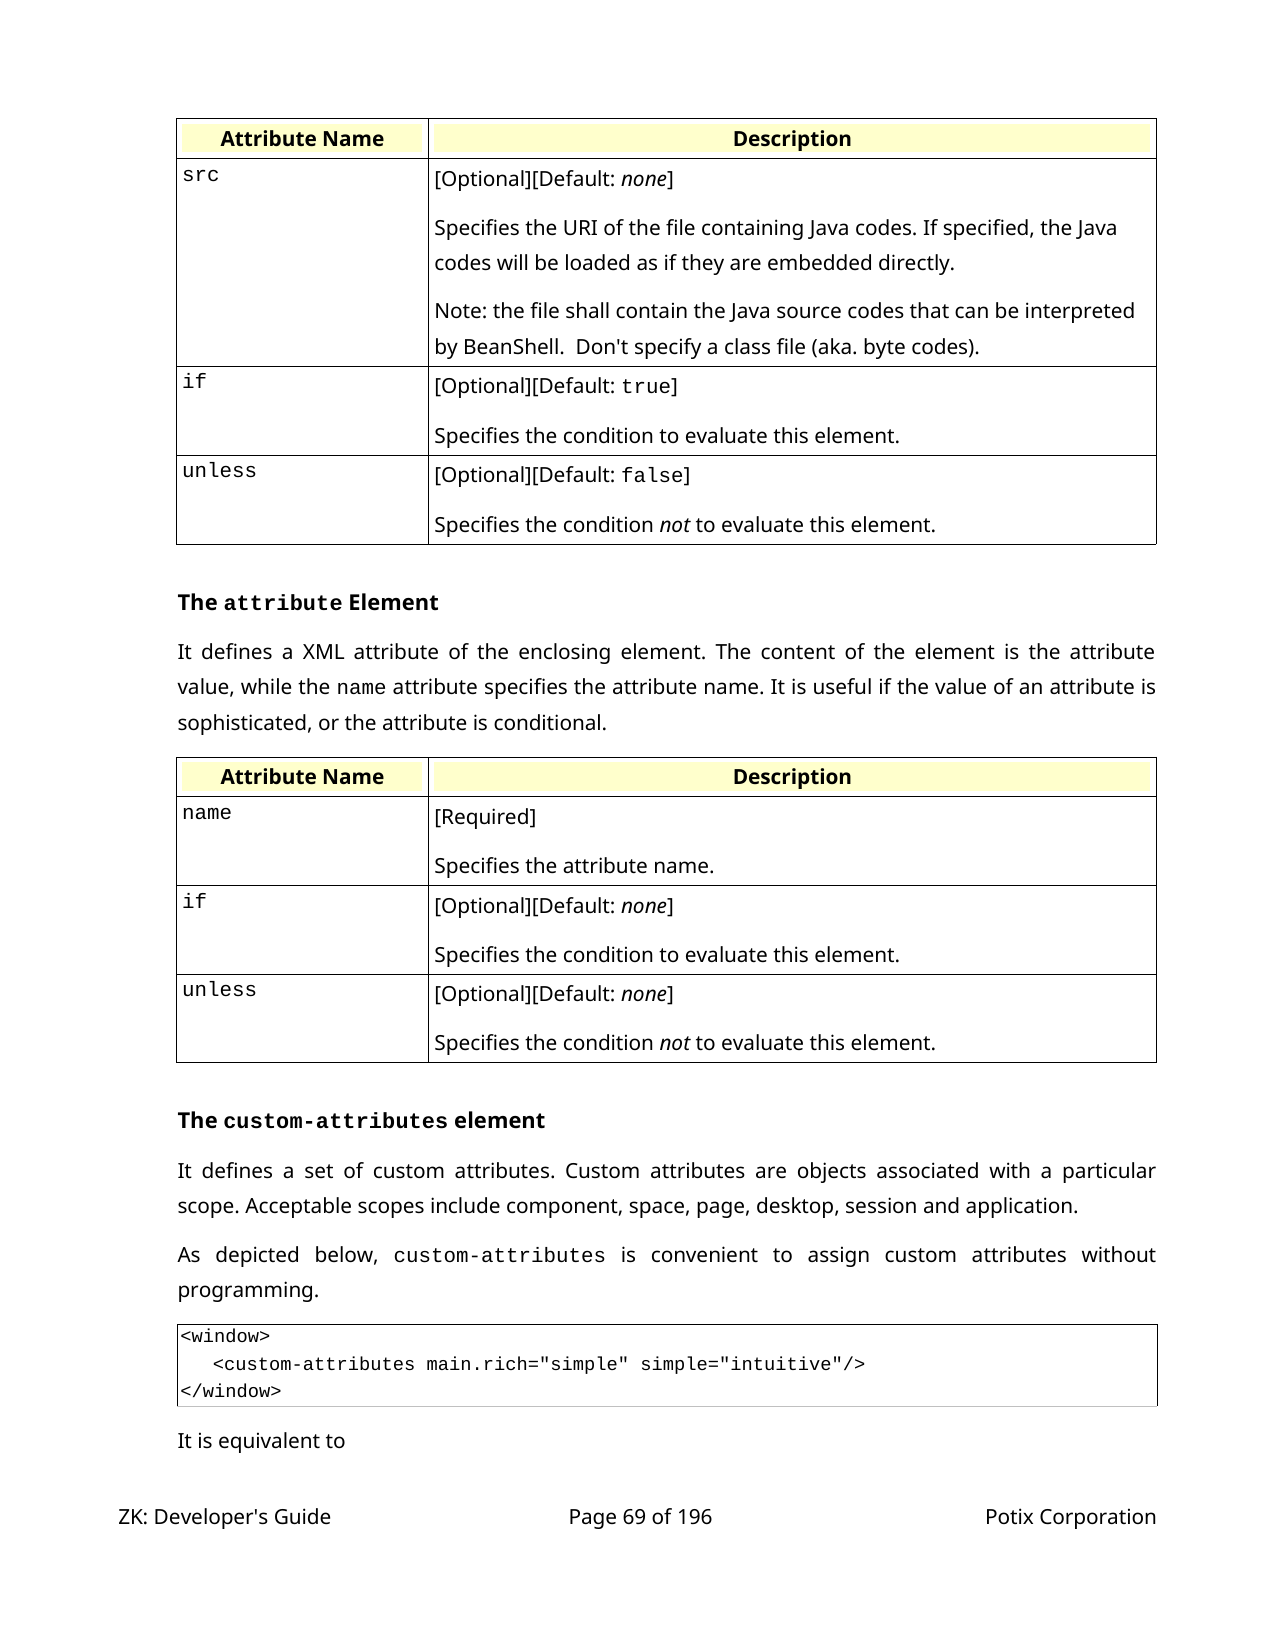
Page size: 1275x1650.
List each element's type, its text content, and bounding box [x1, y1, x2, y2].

table_cell [Optional][Default: false] Specifies the condition not to evaluate this element. [429, 456, 1156, 544]
text <window> [178, 1325, 1157, 1348]
table_cell unless [177, 975, 428, 1062]
table_cell src [177, 159, 428, 366]
table_header Attribute Name [177, 758, 428, 796]
text <custom-attributes main.rich="simple" simple="intuitive"/> [178, 1351, 1157, 1376]
text It defines a XML attribute of the enclosing element. The content of the element is the attribute value, while the name attribute specifies the attribute name. It is useful if the value of an attribute is sophisticated, or the attribute is conditional. [177, 637, 1157, 736]
table_cell if [177, 367, 428, 455]
text It is equivalent to [177, 1426, 1157, 1455]
subtitle The custom-attributes element [177, 1105, 1157, 1135]
table_cell [Required] Specifies the attribute name. [429, 797, 1156, 885]
text It defines a set of custom attributes. Custom attributes are objects associated with a particular scope. Acceptable scopes include component, space, page, desktop, session and application. [177, 1156, 1157, 1219]
table_header Description [429, 119, 1156, 158]
table_header Attribute Name [177, 119, 428, 158]
table_cell name [177, 797, 428, 885]
subtitle The attribute Element [177, 586, 1157, 616]
table_header Description [429, 758, 1156, 796]
table_cell [Optional][Default: none] Specifies the URI of the file containing Java codes. If specified, the Java codes will be loaded as if they are embedded directly. Note: the file shall contain the Java source codes that can be interpreted by BeanShell. Don't specify a class file (aka. byte codes). [429, 159, 1156, 366]
table_cell [Optional][Default: none] Specifies the condition to evaluate this element. [429, 886, 1156, 974]
text As depicted below, custom-attributes is convenient to assign custom attributes without programming. [177, 1240, 1157, 1303]
table_cell [Optional][Default: none] Specifies the condition not to evaluate this element. [429, 975, 1156, 1062]
text </window> [178, 1378, 1157, 1406]
table_cell unless [177, 456, 428, 544]
table_cell if [177, 886, 428, 974]
table_cell [Optional][Default: true] Specifies the condition to evaluate this element. [429, 367, 1156, 455]
